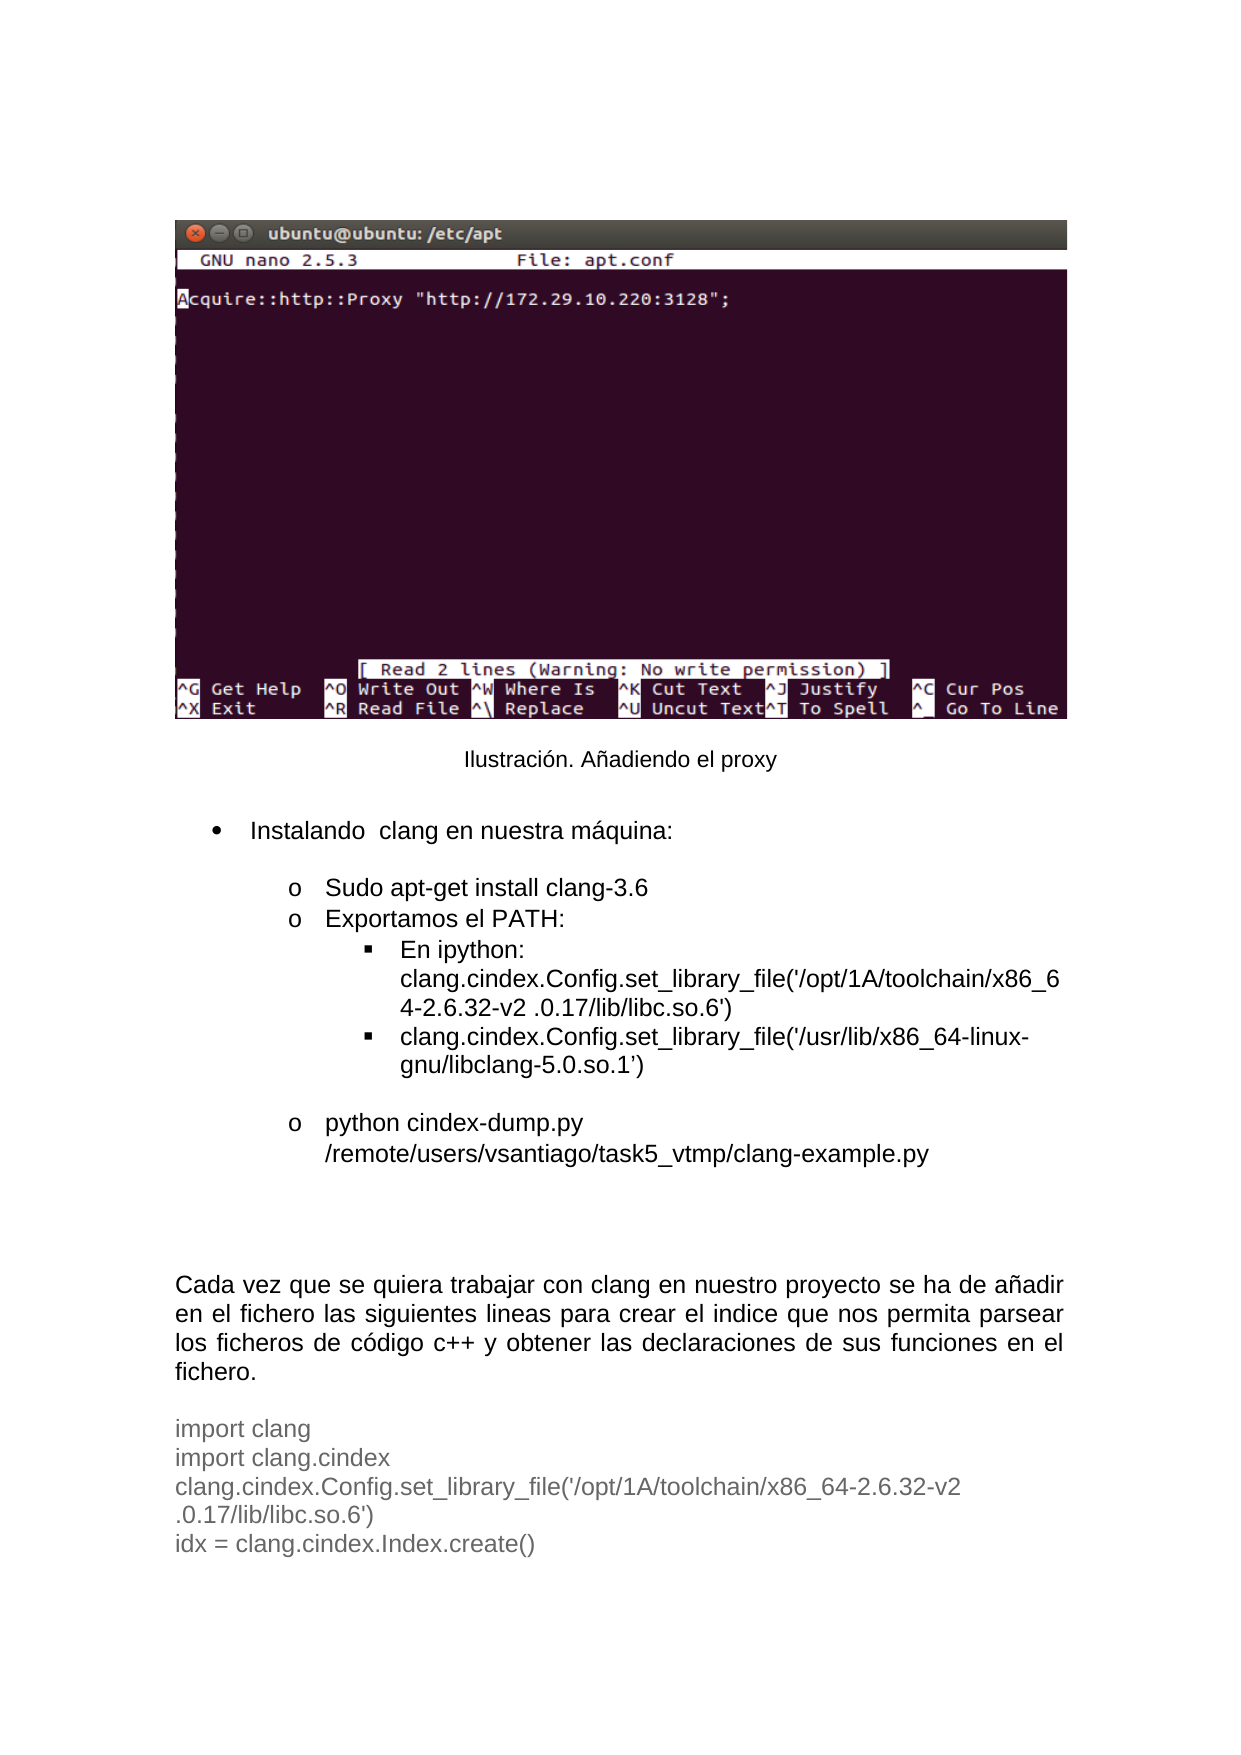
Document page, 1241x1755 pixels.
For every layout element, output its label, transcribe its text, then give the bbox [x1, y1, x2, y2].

list En ipython: clang.cindex.Config.set_library_file('/opt/1A/toolchain/x86_64-2.6.32-v2 .0.17/lib/libc.so.6') [362, 935, 1065, 1022]
list Ilustración. Añadiendo el proxy [175, 746, 1065, 773]
list Instalando clang en nuestra máquina: [212, 816, 1065, 844]
text Cada vez que se quiera trabajar con clang en nuestro proyecto se ha de añadir en el fichero las siguientes lineas para crear el indice que nos permita parsear los ficheros de código c++ y obtener las declaraciones de sus funciones en el fichero. [175, 1271, 1065, 1386]
text clang.cindex.Config.set_library_file('/opt/1A/toolchain/x86_64-2.6.32-v2 .0.17/lib/libc.so.6') [175, 1472, 1065, 1529]
picture [175, 220, 1068, 719]
text import clang [175, 1414, 1065, 1443]
text idx = clang.cindex.Index.create() [175, 1529, 1065, 1558]
list Sudo apt-get install clang-3.6 [287, 873, 1065, 904]
list clang.cindex.Config.set_library_file('/usr/lib/x86_64-linux-gnu/libclang-5.0.so.1’) [362, 1022, 1065, 1079]
list python cindex-dump.py /remote/users/vsantiago/task5_vtmp/clang-example.py [287, 1108, 1065, 1168]
list Exportamos el PATH: [287, 904, 1065, 935]
text import clang.cindex [175, 1443, 1065, 1472]
